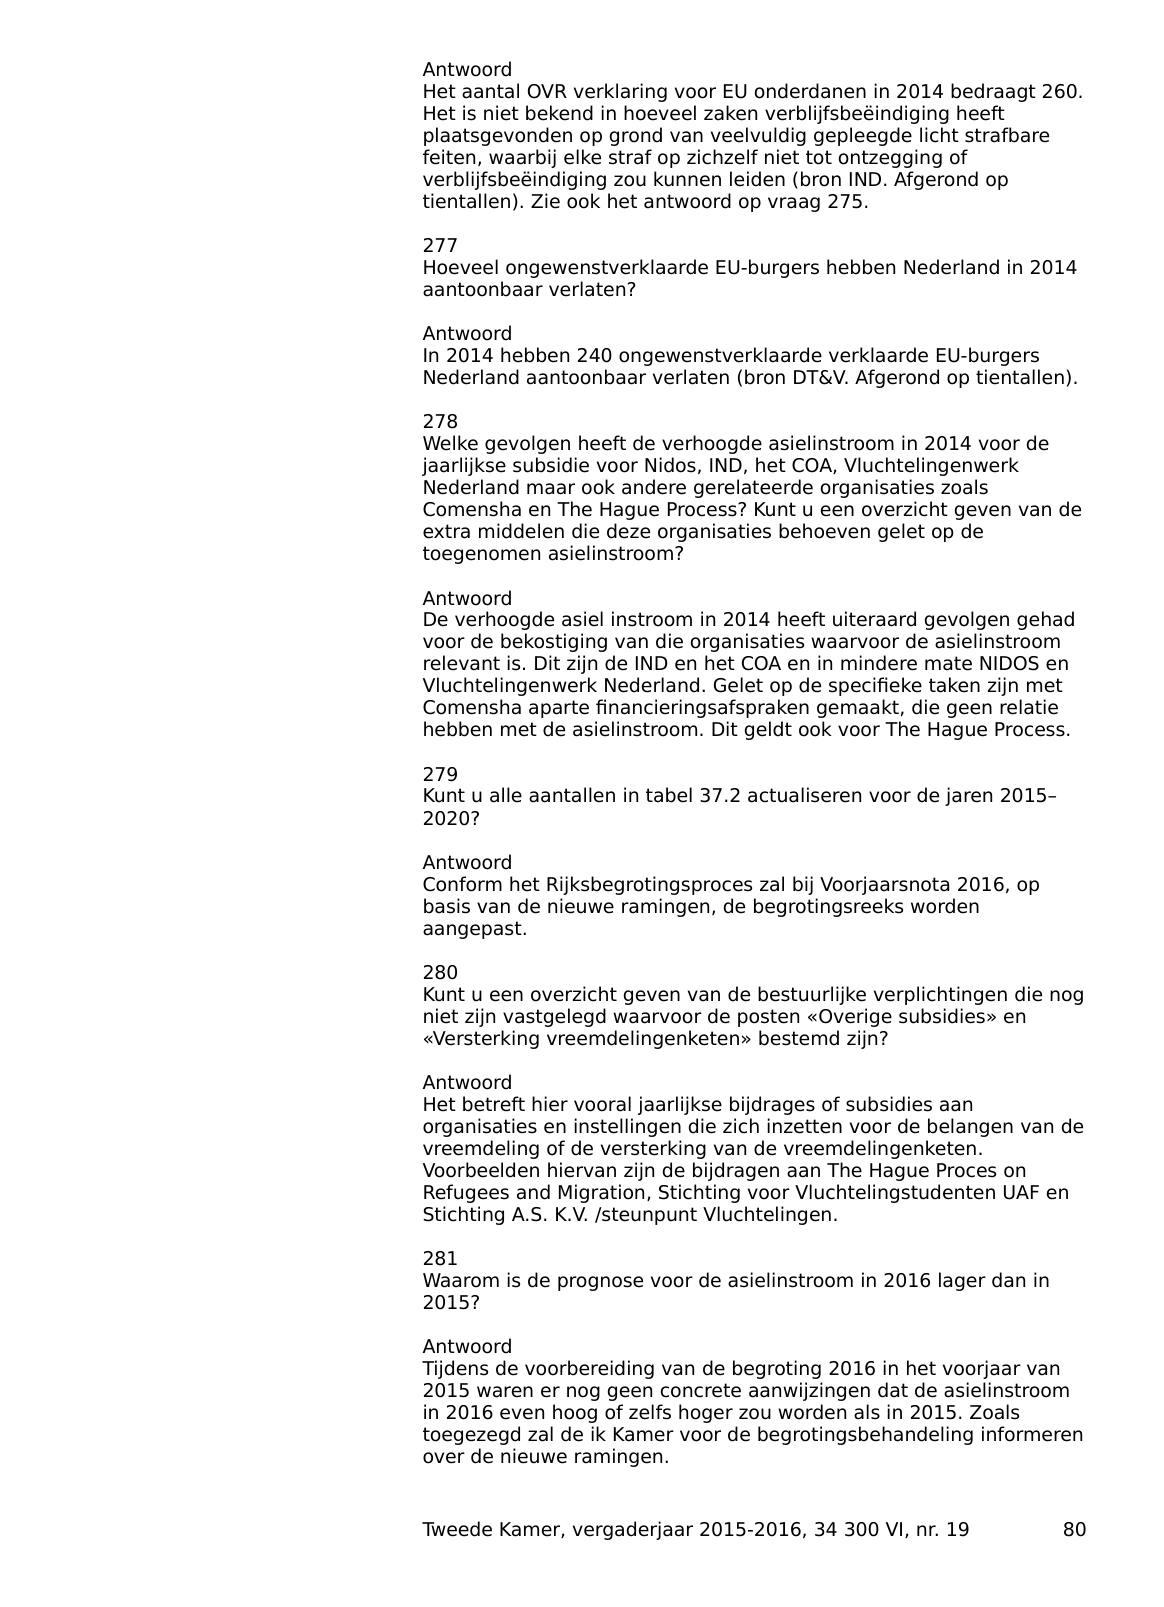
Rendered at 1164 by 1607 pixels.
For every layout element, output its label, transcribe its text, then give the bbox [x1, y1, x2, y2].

text In 2014 hebben 240 ongewenstverklaarde verklaarde EU-burgers Nederland aantoonbaar verlaten (bron DT&V. Afgerond op tientallen). [422, 345, 1087, 389]
text 278 [422, 411, 1087, 433]
text Antwoord [422, 587, 1087, 609]
text Het aantal OVR verklaring voor EU onderdanen in 2014 bedraagt 260. Het is niet bekend in hoeveel zaken verblijfsbeëindiging heeft plaatsgevonden op grond van veelvuldig gepleegde licht strafbare feiten, waarbij elke straf op zichzelf niet tot ontzegging of verblijfsbeëindiging zou kunnen leiden (bron IND. Afgerond op tientallen). Zie ook het antwoord op vraag 275. [422, 81, 1087, 213]
text Antwoord [422, 59, 1087, 81]
text Tijdens de voorbereiding van de begroting 2016 in het voorjaar van 2015 waren er nog geen concrete aanwijzingen dat de asielinstroom in 2016 even hoog of zelfs hoger zou worden als in 2015. Zoals toegezegd zal de ik Kamer voor de begrotingsbehandeling informeren over de nieuwe ramingen. [422, 1358, 1087, 1468]
text Kunt u alle aantallen in tabel 37.2 actualiseren voor de jaren 2015–2020? [422, 785, 1087, 829]
text 277 [422, 235, 1087, 257]
text De verhoogde asiel instroom in 2014 heeft uiteraard gevolgen gehad voor de bekostiging van die organisaties waarvoor de asielinstroom relevant is. Dit zijn de IND en het COA en in mindere mate NIDOS en Vluchtelingenwerk Nederland. Gelet op de specifieke taken zijn met Comensha aparte financieringsafspraken gemaakt, die geen relatie hebben met de asielinstroom. Dit geldt ook voor The Hague Process. [422, 609, 1087, 741]
text Antwoord [422, 323, 1087, 345]
text Antwoord [422, 1072, 1087, 1094]
text Welke gevolgen heeft de verhoogde asielinstroom in 2014 voor de jaarlijkse subsidie voor Nidos, IND, het COA, Vluchtelingenwerk Nederland maar ook andere gerelateerde organisaties zoals Comensha en The Hague Process? Kunt u een overzicht geven van de extra middelen die deze organisaties behoeven gelet op de toegenomen asielinstroom? [422, 433, 1087, 565]
text 281 [422, 1248, 1087, 1270]
text Hoeveel ongewenstverklaarde EU-burgers hebben Nederland in 2014 aantoonbaar verlaten? [422, 257, 1087, 301]
text Antwoord [422, 852, 1087, 873]
text Antwoord [422, 1336, 1087, 1358]
text Waarom is de prognose voor de asielinstroom in 2016 lager dan in 2015? [422, 1270, 1087, 1314]
text Kunt u een overzicht geven van de bestuurlijke verplichtingen die nog niet zijn vastgelegd waarvoor de posten «Overige subsidies» en «Versterking vreemdelingenketen» bestemd zijn? [422, 984, 1087, 1049]
text 280 [422, 962, 1087, 984]
text Conform het Rijksbegrotingsproces zal bij Voorjaarsnota 2016, op basis van de nieuwe ramingen, de begrotingsreeks worden aangepast. [422, 873, 1087, 939]
text Het betreft hier vooral jaarlijkse bijdrages of subsidies aan organisaties en instellingen die zich inzetten voor de belangen van de vreemdeling of de versterking van de vreemdelingenketen. Voorbeelden hiervan zijn de bijdragen aan The Hague Proces on Refugees and Migration, Stichting voor Vluchtelingstudenten UAF en Stichting A.S. K.V. /steunpunt Vluchtelingen. [422, 1094, 1087, 1226]
text 279 [422, 763, 1087, 785]
